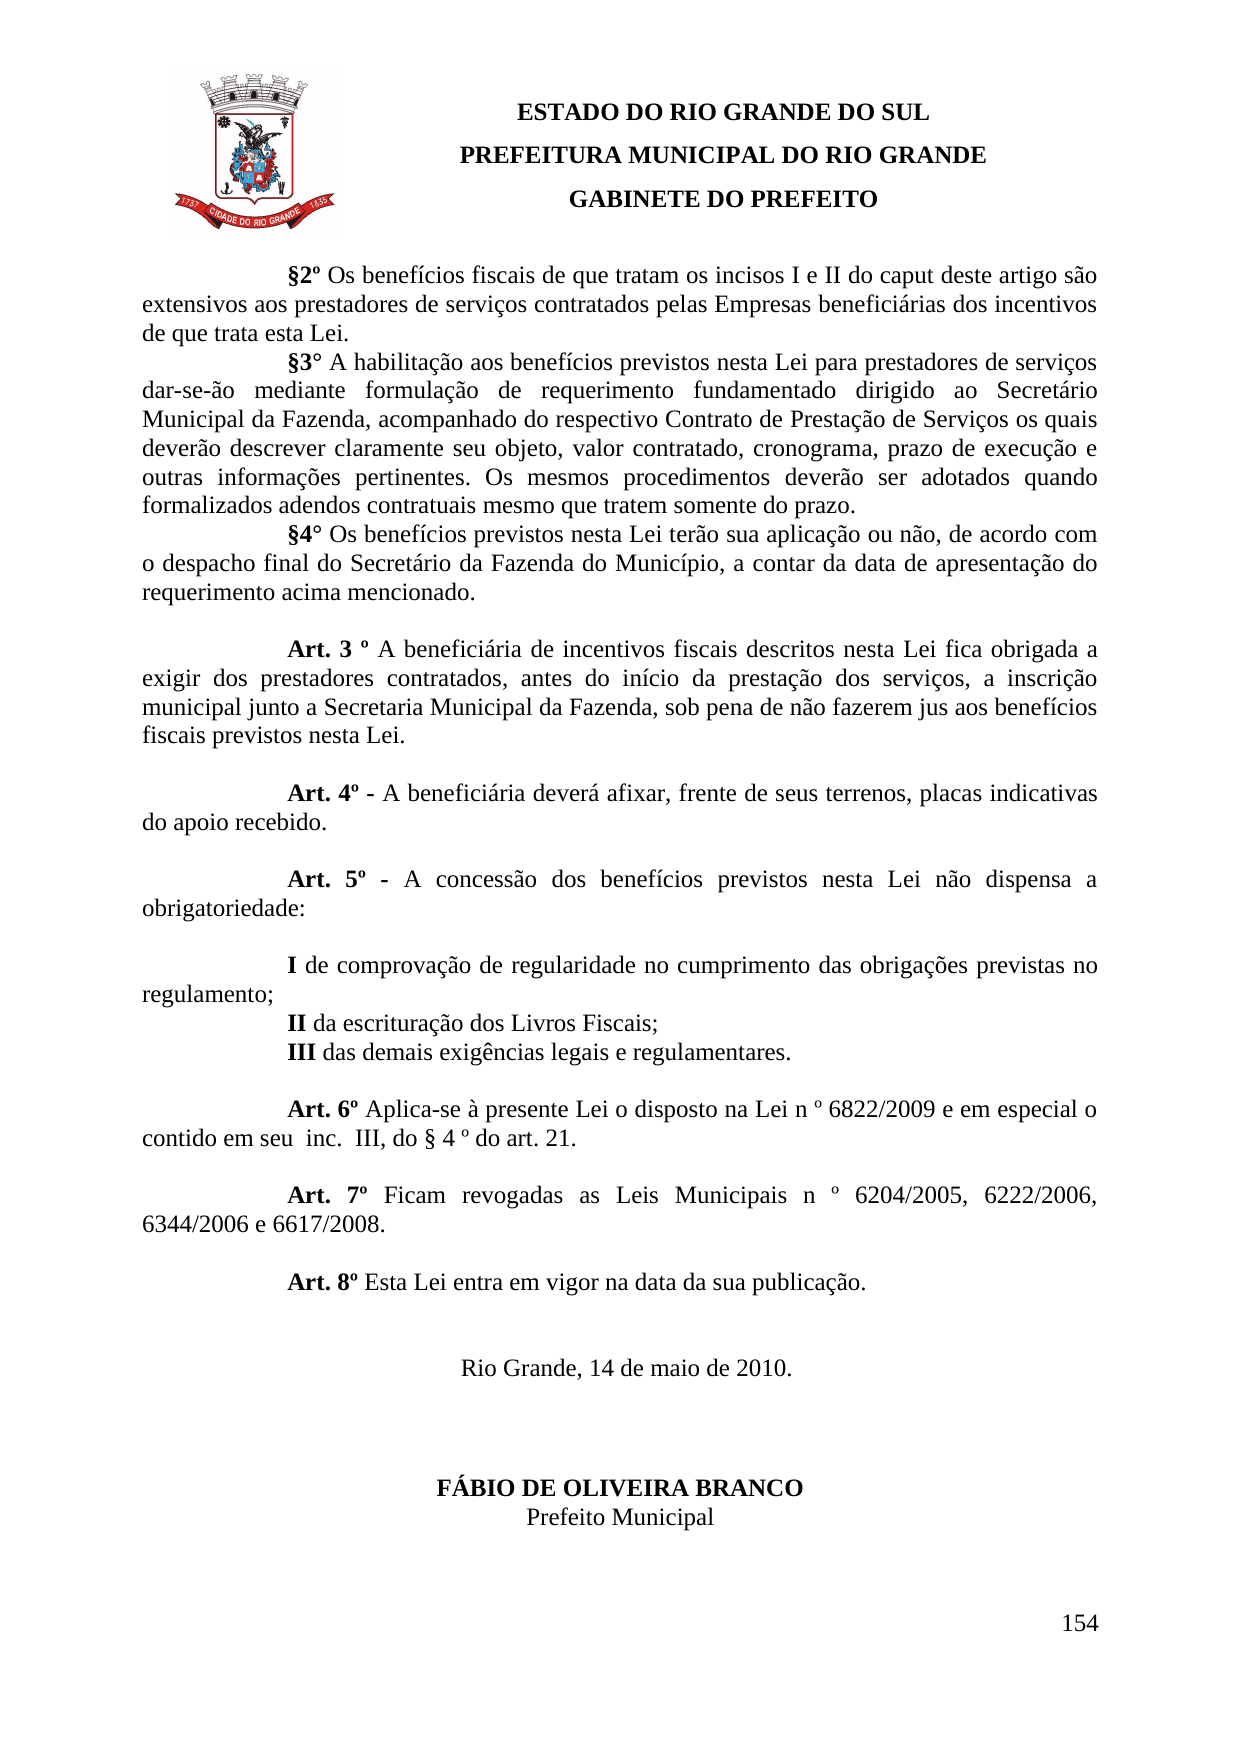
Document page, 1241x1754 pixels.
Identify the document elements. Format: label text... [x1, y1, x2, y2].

text Art. 8º Esta Lei entra em vigor na data da sua publicação. [142, 1267, 1098, 1296]
text Prefeito Municipal [142, 1502, 1098, 1530]
text §4° Os benefícios previstos nesta Lei terão sua aplicação ou não, de acordo com o despacho final do Secretário da Fazenda do Município, a contar da data de apresentação do requerimento acima mencionado. [142, 519, 1098, 606]
text §3° A habilitação aos benefícios previstos nesta Lei para prestadores de serviços dar-se-ão mediante formulação de requerimento fundamentado dirigido ao Secretário Municipal da Fazenda, acompanhado do respectivo Contrato de Prestação de Serviços os quais deverão descrever claramente seu objeto, valor contratado, cronograma, prazo de execução e outras informações pertinentes. Os mesmos procedimentos deverão ser adotados quando formalizados adendos contratuais mesmo que tratem somente do prazo. [142, 347, 1098, 519]
text §2º Os benefícios fiscais de que tratam os incisos I e II do caput deste artigo são extensivos aos prestadores de serviços contratados pelas Empresas beneficiárias dos incentivos de que trata esta Lei. [142, 261, 1098, 347]
text Art. 6º Aplica-se à presente Lei o disposto na Lei n º 6822/2009 e em especial o contido em seu inc. III, do § 4 º do art. 21. [142, 1094, 1098, 1152]
text Art. 3 º A beneficiária de incentivos fiscais descritos nesta Lei fica obrigada a exigir dos prestadores contratados, antes do início da prestação dos serviços, a inscrição municipal junto a Secretaria Municipal da Fazenda, sob pena de não fazerem jus aos benefícios fiscais previstos nesta Lei. [142, 634, 1098, 749]
text Art. 4º - A beneficiária deverá afixar, frente de seus terrenos, placas indicativas do apoio recebido. [142, 778, 1098, 836]
text III das demais exigências legais e regulamentares. [142, 1037, 1098, 1066]
text I de comprovação de regularidade no cumprimento das obrigações previstas no regulamento; [142, 951, 1098, 1008]
text Art. 5º - A concessão dos benefícios previstos nesta Lei não dispensa a obrigatoriedade: [142, 864, 1098, 922]
text II da escrituração dos Livros Fiscais; [142, 1008, 1098, 1037]
text FÁBIO DE OLIVEIRA BRANCO [142, 1473, 1098, 1502]
text Rio Grande, 14 de maio de 2010. [142, 1353, 1098, 1382]
picture [169, 67, 340, 236]
text Art. 7º Ficam revogadas as Leis Municipais n º 6204/2005, 6222/2006, 6344/2006 e 6617/2008. [142, 1181, 1098, 1238]
